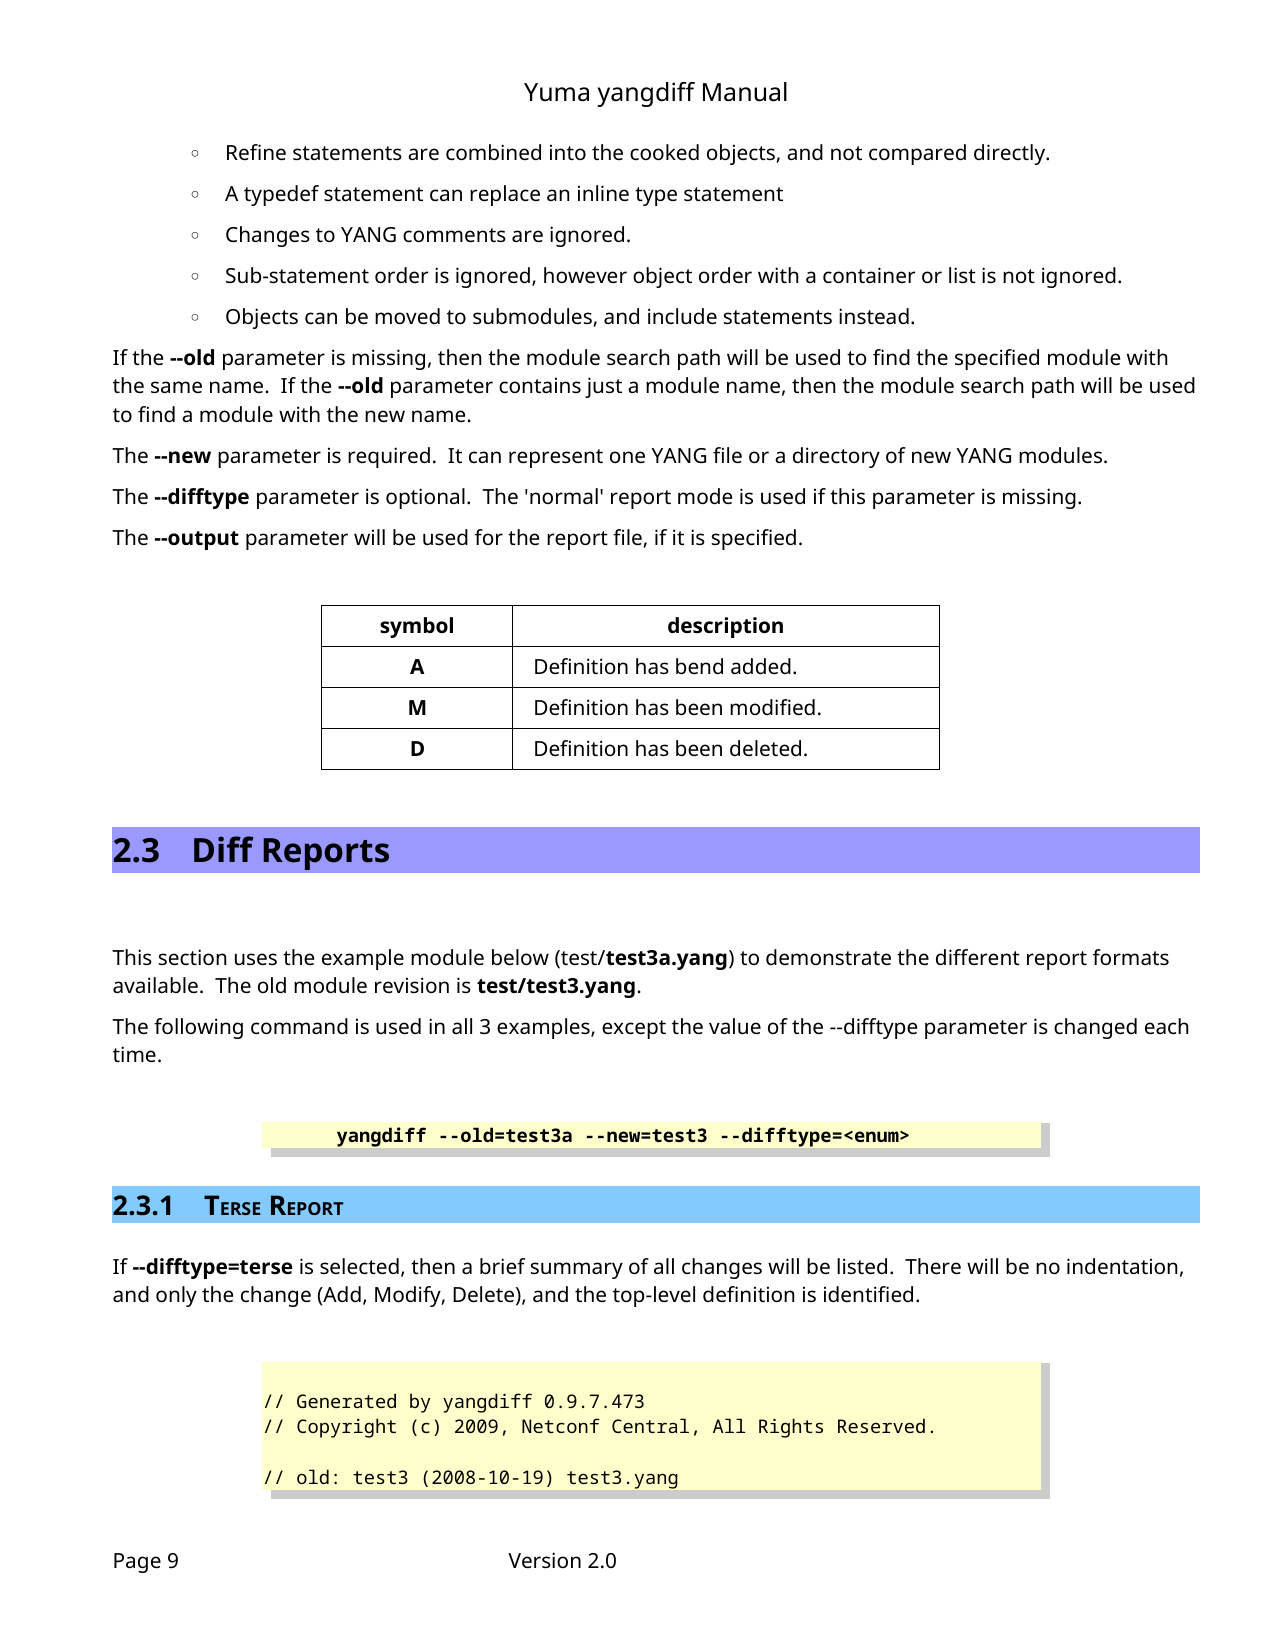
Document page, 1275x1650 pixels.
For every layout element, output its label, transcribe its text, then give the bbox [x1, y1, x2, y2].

text // Generated by yangdiff 0.9.7.473 [262, 1388, 1041, 1413]
list A typedef statement can replace an inline type statement [187, 179, 1200, 208]
table_header symbol [322, 606, 512, 646]
table_cell Definition has been deleted. [513, 729, 939, 768]
subtitle Diff Reports [112, 827, 1200, 873]
text This section uses the example module below (test/test3a.yang) to demonstrate the different report formats available. The old module revision is test/test3.yang. [112, 943, 1200, 999]
table_cell D [322, 729, 512, 768]
text The --new parameter is required. It can represent one YANG file or a directory of new YANG modules. [112, 441, 1200, 469]
text If --difftype=terse is selected, then a brief summary of all changes will be listed. There will be no indentation, and only the change (Add, Modify, Delete), and the top-level definition is identified. [112, 1252, 1200, 1309]
list Refine statements are combined into the cooked objects, and not compared directly. [187, 138, 1200, 167]
table_cell Definition has bend added. [513, 647, 939, 687]
table_cell A [322, 647, 512, 687]
text The --difftype parameter is optional. The 'normal' report mode is used if this parameter is missing. [112, 482, 1200, 510]
table_cell M [322, 688, 512, 728]
text The following command is used in all 3 examples, except the value of the --difftype parameter is changed each time. [112, 1012, 1200, 1069]
text The --output parameter will be used for the report file, if it is specified. [112, 523, 1200, 551]
list Sub-statement order is ignored, however object order with a container or list is not ignored. [187, 261, 1200, 290]
text // old: test3 (2008-10-19) test3.yang [262, 1464, 1041, 1490]
subtitle Terse Report [112, 1186, 1200, 1223]
text yangdiff --old=test3a --new=test3 --difftype=<enum> [262, 1122, 1041, 1148]
table_cell Definition has been modified. [513, 688, 939, 728]
text If the --old parameter is missing, then the module search path will be used to find the specified module with the same name. If the --old parameter contains just a module name, then the module search path will be used to find a module with the new name. [112, 343, 1200, 428]
list Objects can be moved to submodules, and include statements instead. [187, 302, 1200, 331]
text // Copyright (c) 2009, Netconf Central, All Rights Reserved. [262, 1413, 1041, 1439]
list Changes to YANG comments are ignored. [187, 220, 1200, 249]
table_header description [513, 606, 939, 646]
